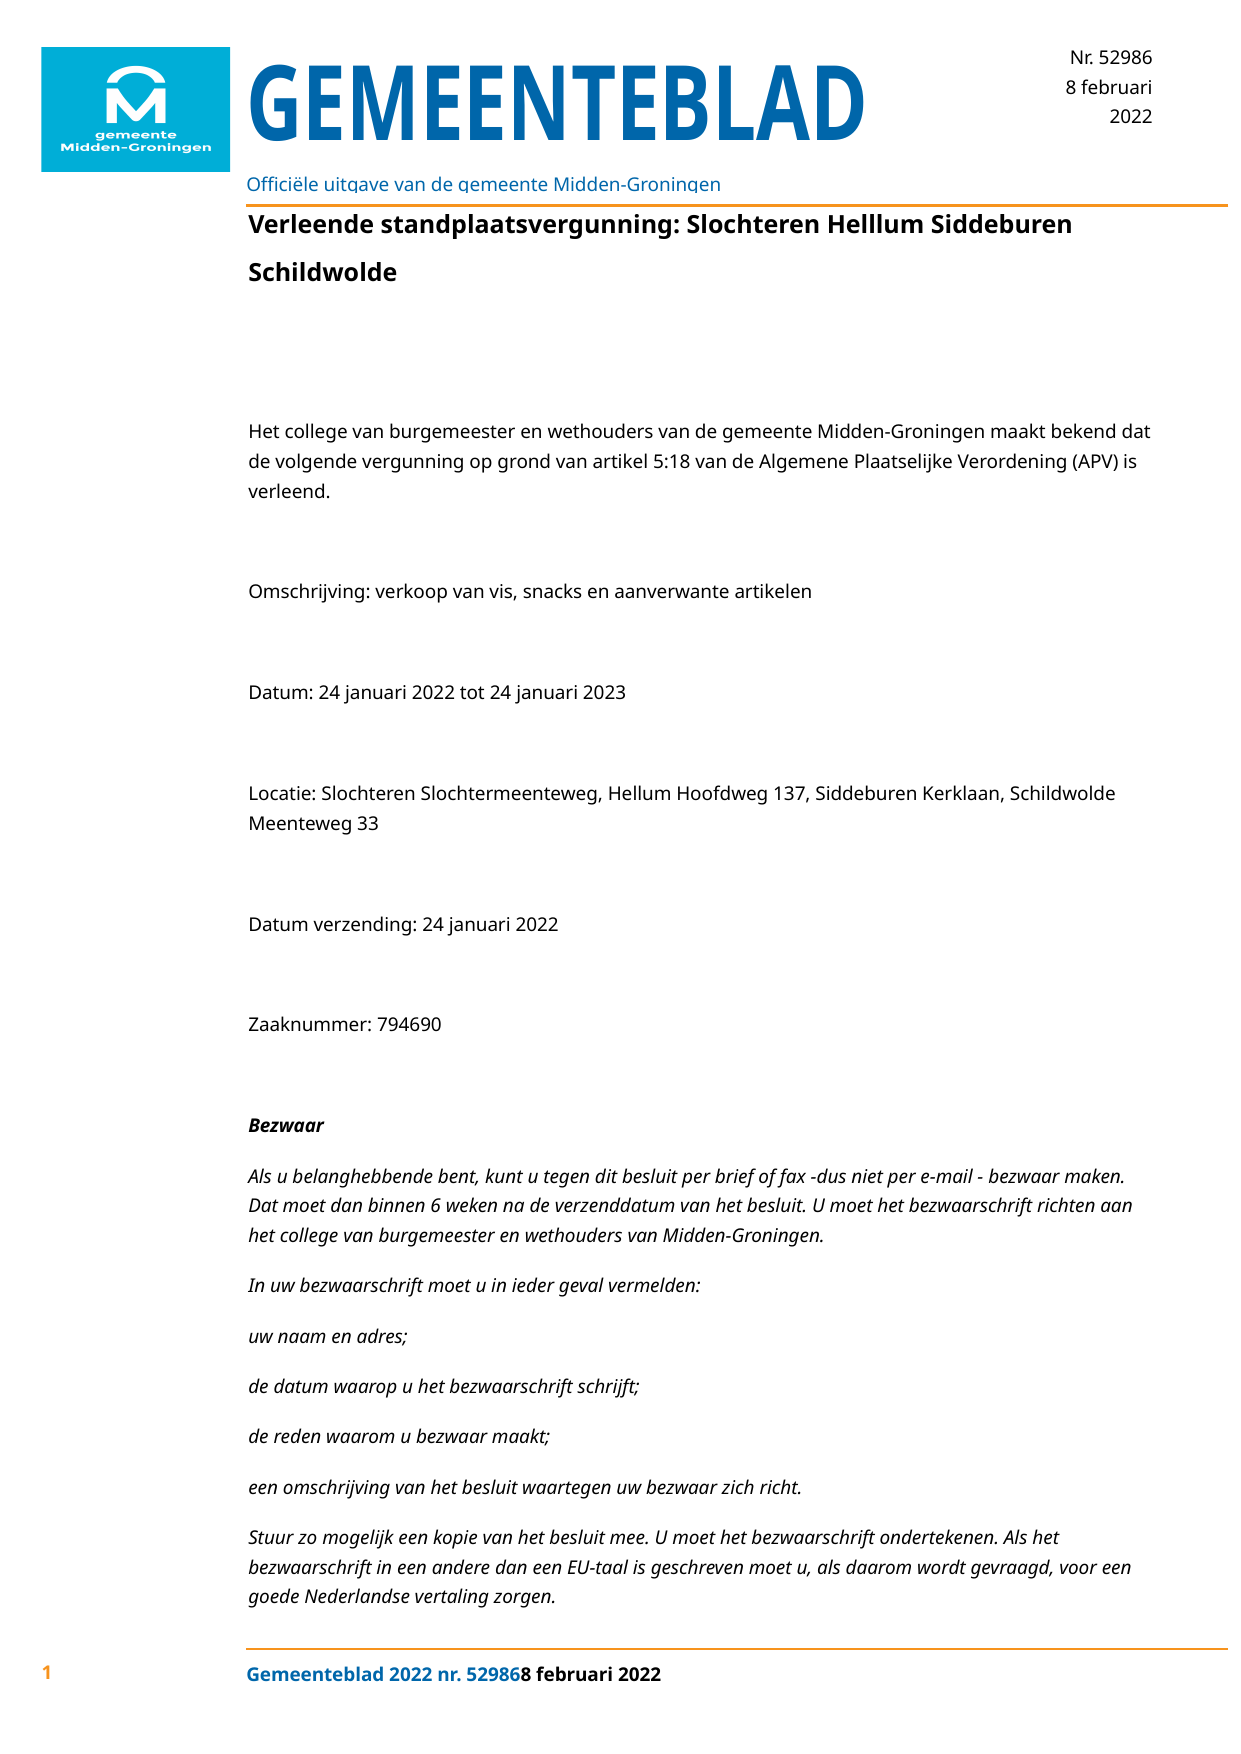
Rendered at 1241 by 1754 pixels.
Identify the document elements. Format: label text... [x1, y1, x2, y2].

text Verleende standplaatsvergunning: Slochteren Helllum Siddeburen Schildwolde [248, 207, 1152, 288]
picture [107, 89, 165, 122]
text Het college van burgemeester en wethouders van de gemeente Midden-Groningen maakt bekend dat de volgende vergunning op grond van artikel 5:18 van de Algemene Plaatselijke Verordening (APV) is verleend. [248, 419, 1152, 504]
text Stuur zo mogelijk een kopie van het besluit mee. U moet het bezwaarschrift ondertekenen. Als het bezwaarschrift in een andere dan een EU-taal is geschreven moet u, als daarom wordt gevraagd, voor een goede Nederlandse vertaling zorgen. [248, 1524, 1152, 1609]
text de reden waarom u bezwaar maakt; [248, 1424, 1152, 1449]
text uw naam en adres; [248, 1323, 1152, 1349]
picture [184, 146, 190, 153]
text een omschrijving van het besluit waartegen uw bezwaar zich richt. [248, 1474, 1152, 1500]
text Bezwaar [248, 1112, 1152, 1138]
text Zaaknummer: 794690 [248, 1012, 1152, 1037]
text Datum: 24 januari 2022 tot 24 januari 2023 [248, 679, 1152, 705]
text In uw bezwaarschrift moet u in ieder geval vermelden: [248, 1272, 1152, 1298]
text Omschrijving: verkoop van vis, snacks en aanverwante artikelen [248, 579, 1152, 604]
text Locatie: Slochteren Slochtermeenteweg, Hellum Hoofdweg 137, Siddeburen Kerklaan, Schildwolde Meenteweg 33 [248, 780, 1152, 836]
picture [108, 66, 164, 82]
text Datum verzending: 24 januari 2022 [248, 911, 1152, 937]
text de datum waarop u het bezwaarschrift schrijft; [248, 1373, 1152, 1399]
text Als u belanghebbende bent, kunt u tegen dit besluit per brief of fax -dus niet per e-mail - bezwaar maken. Dat moet dan binnen 6 weken na de verzenddatum van het besluit. U moet het bezwaarschrift richten aan het college van burgemeester en wethouders van Midden-Groningen. [248, 1163, 1152, 1248]
